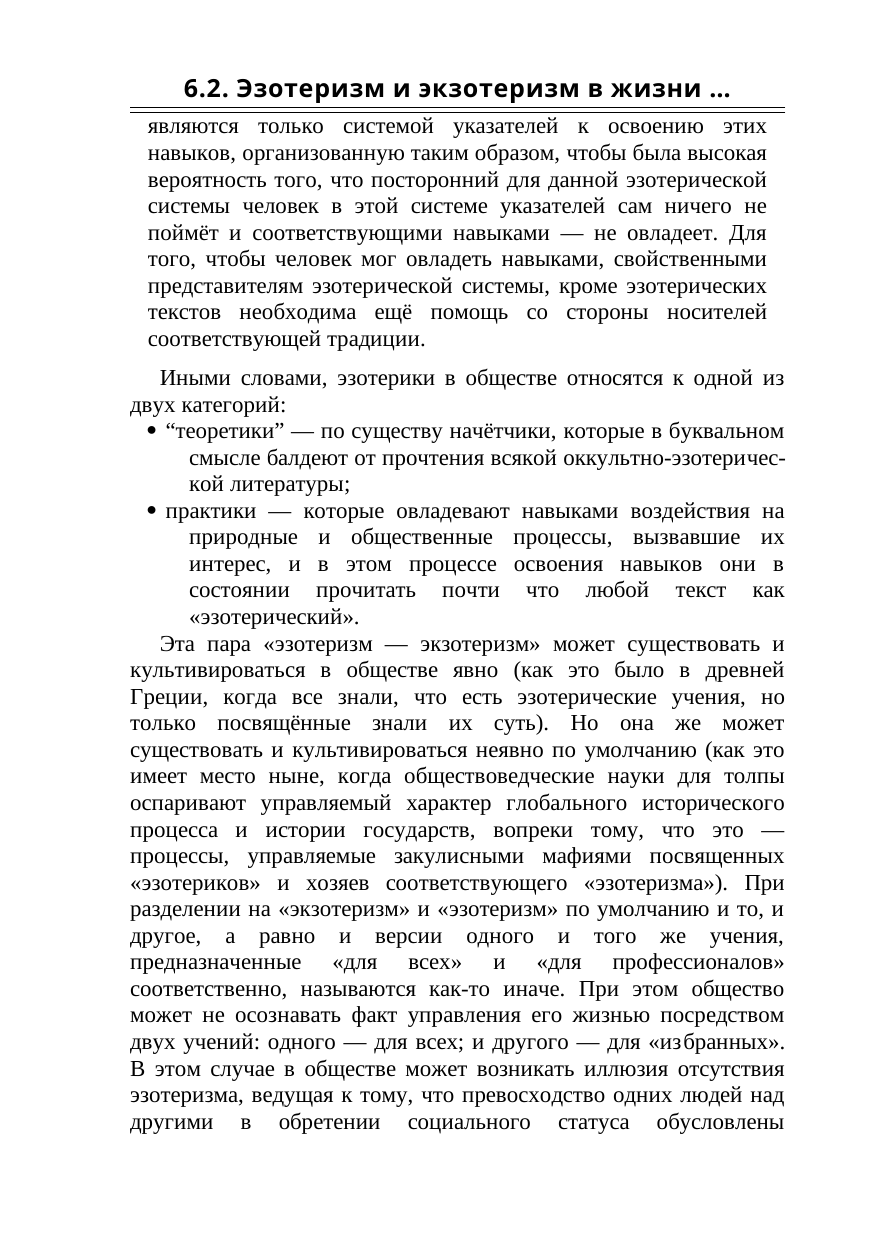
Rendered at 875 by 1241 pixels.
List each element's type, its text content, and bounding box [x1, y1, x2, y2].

text являются только системой указателей к освоению этих навыков, организованную таким образом, чтобы была высокая вероятность того, что посторонний для данной эзотерической системы человек в этой системе указателей сам ничего не поймёт и соответствующими навыками — не овладеет. Для того, чтобы человек мог овладеть навыками, свойственными представителям эзотерической системы, кроме эзотерических текстов необходима ещё помощь со стороны носителей соответствующей традиции. [148, 113, 768, 351]
text Эта пара «эзотеризм — экзотеризм» может существовать и культивироваться в обществе явно (как это было в древней Греции, когда все знали, что есть эзотерические учения, но только посвящённые знали их суть). Но она же может существовать и культивироваться неявно по умолчанию (как это имеет место ныне, когда обществоведческие науки для толпы оспаривают управляемый характер глобального исторического процесса и истории государств, вопреки тому, что это — процессы, управляемые закулисными мафиями посвященных «эзотериков» и хозяев соответствующего «эзотеризма»). При разделении на «экзотеризм» и «эзотеризм» по умолчанию и то, и другое, а равно и версии одного и того же учения, предназначенные «для всех» и «для профессионалов» соответственно, называются как-то иначе. При этом общество может не осознавать факт управления его жизнью посредством двух учений: одного — для всех; и другого — для «из­бран­ных». В этом случае в обществе может возникать иллюзия отсутствия эзотеризма, ведущая к тому, что превосходство одних людей над другими в обретении социального статуса обусловлены [130, 629, 785, 1134]
list практики — которые овладевают навыками воздействия на природные и общественные процессы, вызвавшие их интерес, и в этом процессе освоения навыков они в состоянии прочитать почти что любой текст как «эзотерический». [148, 497, 785, 629]
list “теоретики” — по существу начётчики, которые в буквальном смысле балдеют от прочтения всякой оккультно-эзотери­чес­кой литературы; [148, 417, 785, 497]
text Иными словами, эзотерики в обществе относятся к одной из двух категорий: [130, 364, 785, 417]
